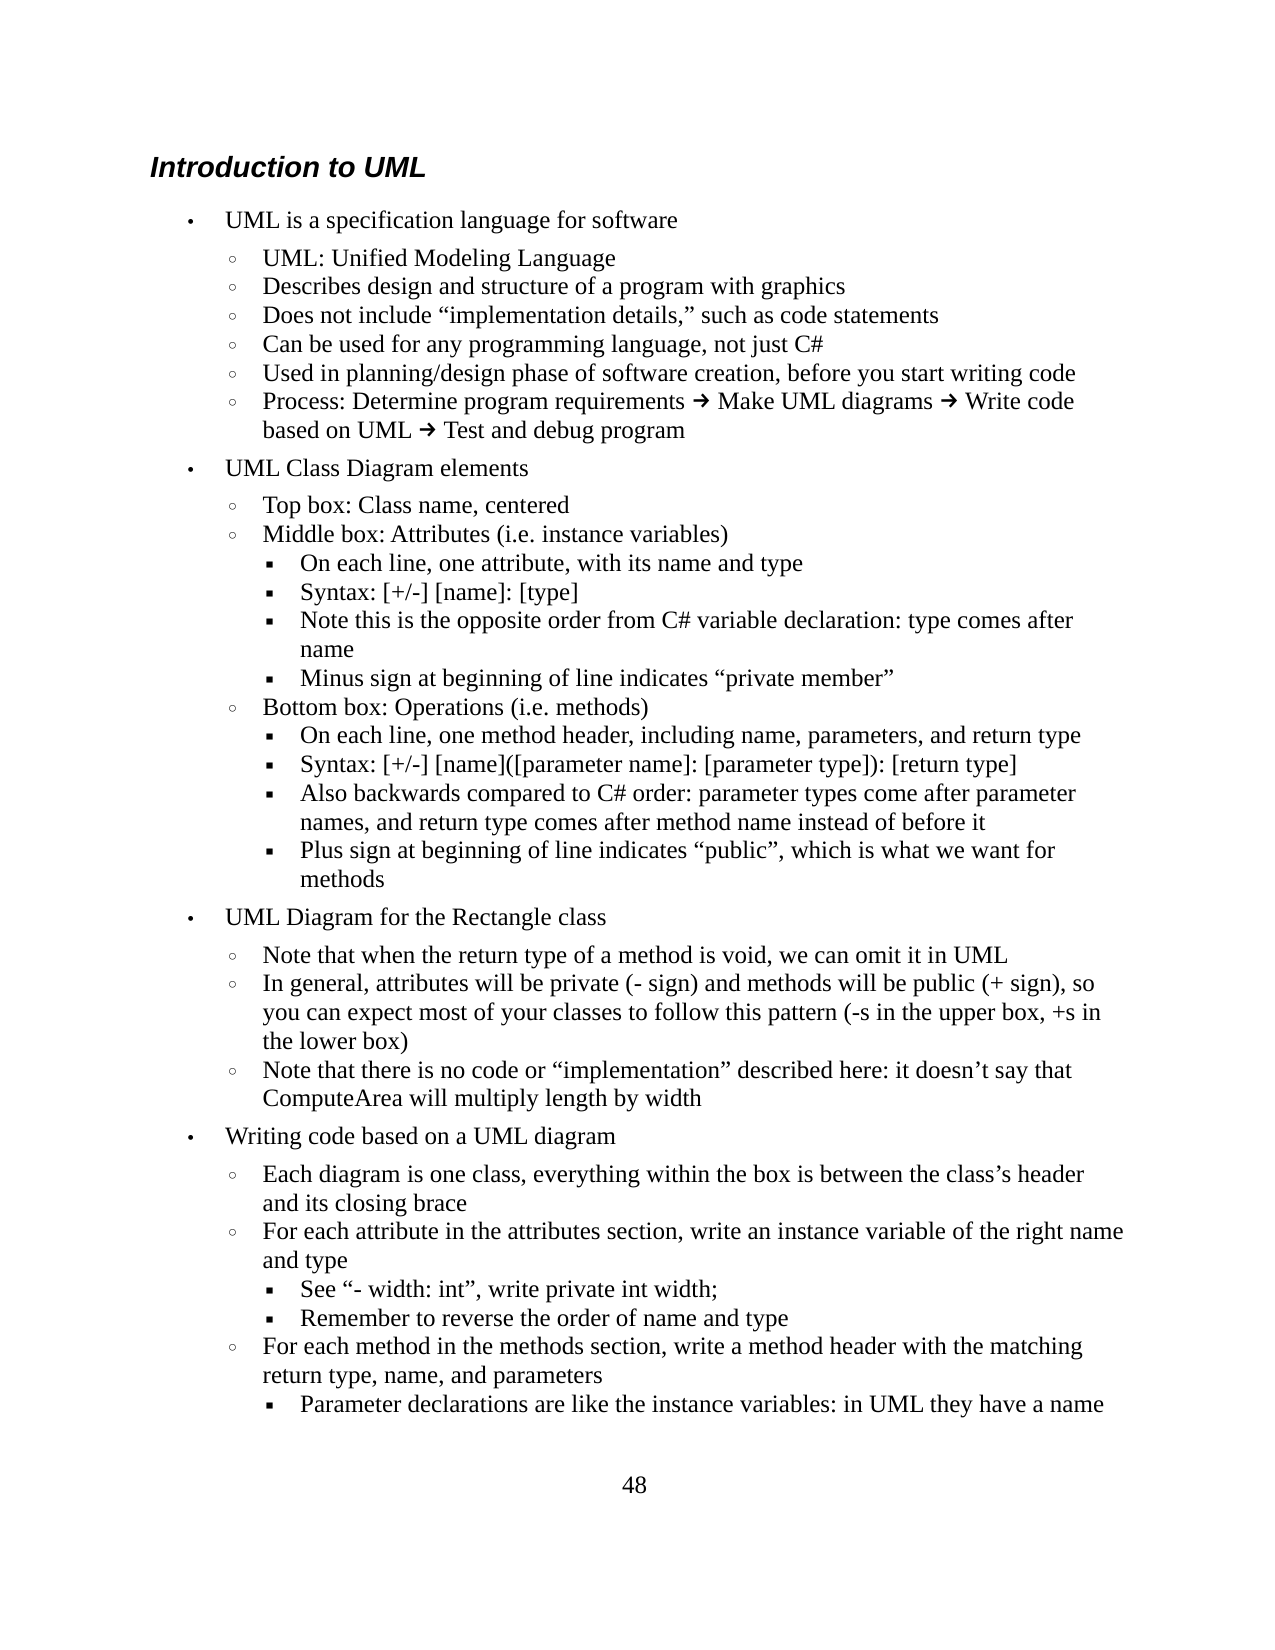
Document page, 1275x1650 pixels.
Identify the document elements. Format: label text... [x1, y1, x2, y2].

list Note that when the return type of a method is void, we can omit it in UML [225, 940, 1125, 968]
list UML Diagram for the Rectangle class [187, 902, 1125, 931]
list Remember to reverse the order of name and type [262, 1303, 1125, 1331]
list Top box: Class name, centered [225, 491, 1125, 519]
list UML: Unified Modeling Language [225, 243, 1125, 271]
list Parameter declarations are like the instance variables: in UML they have a name [262, 1389, 1125, 1418]
list Writing code based on a UML diagram [187, 1121, 1125, 1150]
list Can be used for any programming language, not just C# [225, 329, 1125, 358]
list Minus sign at beginning of line indicates “private member” [262, 663, 1125, 692]
list Used in planning/design phase of software creation, before you start writing code [225, 358, 1125, 386]
list On each line, one attribute, with its name and type [262, 548, 1125, 577]
list Bottom box: Operations (i.e. methods) [225, 692, 1125, 721]
list For each attribute in the attributes section, write an instance variable of the right name and type [225, 1216, 1125, 1274]
list Middle box: Attributes (i.e. instance variables) [225, 519, 1125, 548]
list Each diagram is one class, everything within the box is between the class’s header and its closing brace [225, 1159, 1125, 1216]
list On each line, one method header, including name, parameters, and return type [262, 721, 1125, 749]
list Syntax: [+/-] [name]: [type] [262, 577, 1125, 606]
list UML Class Diagram elements [187, 453, 1125, 482]
list Note that there is no code or “implementation” described here: it doesn’t say that ComputeArea will multiply length by width [225, 1055, 1125, 1112]
list Syntax: [+/-] [name]([parameter name]: [parameter type]): [return type] [262, 749, 1125, 778]
list Process: Determine program requirements Make UML diagrams Write code based on UML Test and debug program [225, 386, 1125, 444]
list Also backwards compared to C# order: parameter types come after parameter names, and return type comes after method name instead of before it [262, 778, 1125, 836]
list See “- width: int”, write private int width; [262, 1274, 1125, 1303]
list UML is a specification language for software [187, 205, 1125, 234]
list For each method in the methods section, write a method header with the matching return type, name, and parameters [225, 1331, 1125, 1389]
list In general, attributes will be private (- sign) and methods will be public (+ sign), so you can expect most of your classes to follow this pattern (-s in the upper box, +s in the lower box) [225, 968, 1125, 1055]
list Plus sign at beginning of line indicates “public”, which is what we want for methods [262, 836, 1125, 893]
list Does not include “implementation details,” such as code statements [225, 300, 1125, 329]
list Describes design and structure of a program with graphics [225, 271, 1125, 300]
list Note this is the opposite order from C# variable declaration: type comes after name [262, 606, 1125, 663]
subtitle Introduction to UML [150, 150, 1125, 183]
